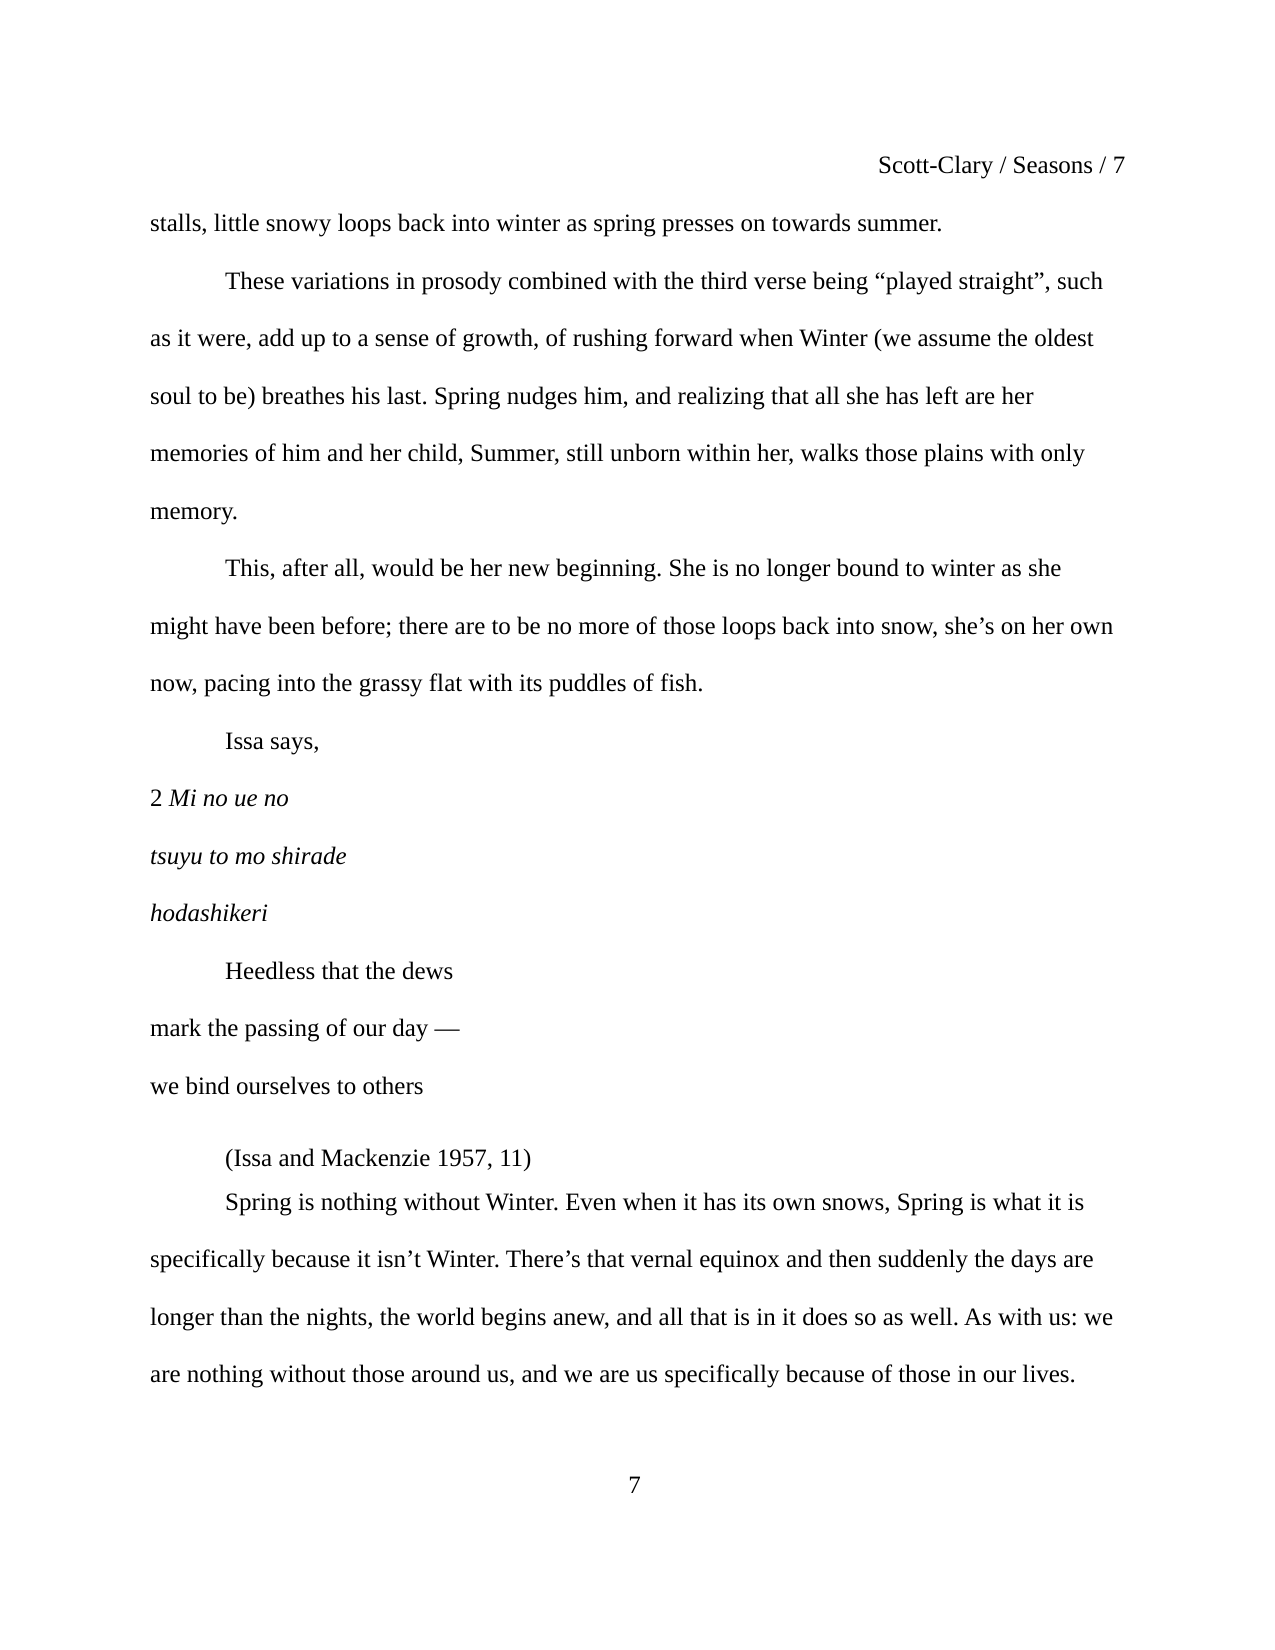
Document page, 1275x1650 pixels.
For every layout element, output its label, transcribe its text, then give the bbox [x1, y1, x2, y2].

text (Issa and Mackenzie 1957, 11) [225, 1143, 1125, 1172]
text 2 Mi no ue no tsuyu to mo shirade hodashikeri [150, 783, 1125, 927]
text These variations in prosody combined with the third verse being “played straight”, such as it were, add up to a sense of growth, of rushing forward when Winter (we assume the oldest soul to be) breathes his last. Spring nudges him, and realizing that all she has left are her memories of him and her child, Summer, still unborn within her, walks those plains with only memory. [150, 266, 1125, 524]
text Heedless that the dews mark the passing of our day — we bind ourselves to others [150, 956, 1125, 1099]
text stalls, little snowy loops back into winter as spring presses on towards summer. [150, 208, 1125, 237]
text Spring is nothing without Winter. Even when it has its own snows, Spring is what it is specifically because it isn’t Winter. There’s that vernal equinox and then suddenly the days are longer than the nights, the world begins anew, and all that is in it does so as well. As with us: we are nothing without those around us, and we are us specifically because of those in our lives. [150, 1187, 1125, 1388]
text This, after all, would be her new beginning. She is no longer bound to winter as she might have been before; there are to be no more of those loops back into snow, she’s on her own now, pacing into the grassy flat with its puddles of fish. [150, 553, 1125, 697]
text Issa says, [150, 726, 1125, 754]
